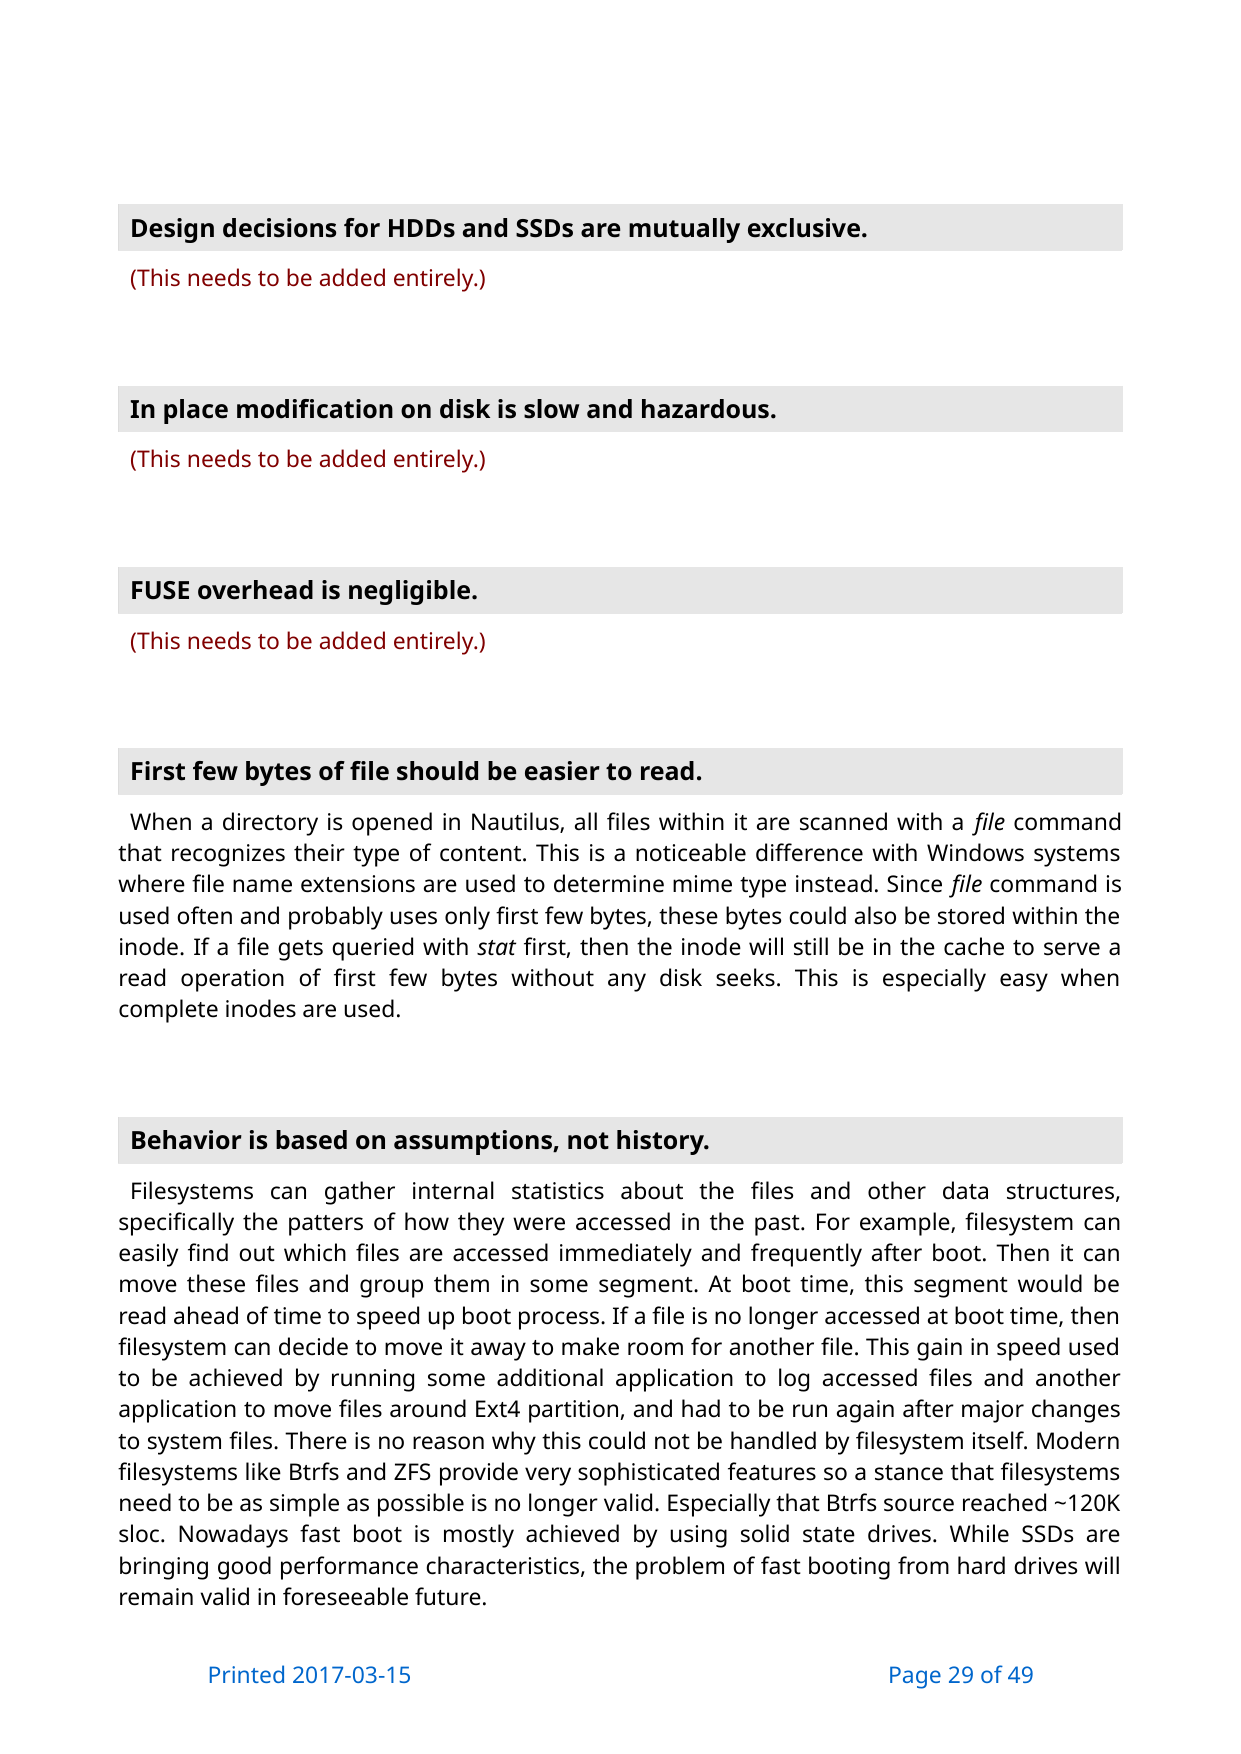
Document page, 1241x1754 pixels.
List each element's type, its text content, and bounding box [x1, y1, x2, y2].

text (This needs to be added entirely.) [118, 625, 1122, 656]
subtitle Behavior is based on assumptions, not history. [119, 1118, 1122, 1163]
text (This needs to be added entirely.) [118, 443, 1122, 475]
subtitle Design decisions for HDDs and SSDs are mutually exclusive. [119, 205, 1122, 250]
text (This needs to be added entirely.) [118, 262, 1122, 293]
text Filesystems can gather internal statistics about the files and other data structures, specifically the patters of how they were accessed in the past. For example, filesystem can easily find out which files are accessed immediately and frequently after boot. Then it can move these files and group them in some segment. At boot time, this segment would be read ahead of time to speed up boot process. If a file is no longer accessed at boot time, then filesystem can decide to move it away to make room for another file. This gain in speed used to be achieved by running some additional application to log accessed files and another application to move files around Ext4 partition, and had to be run again after major changes to system files. There is no reason why this could not be handled by filesystem itself. Modern filesystems like Btrfs and ZFS provide very sophisticated features so a stance that filesystems need to be as simple as possible is no longer valid. Especially that Btrfs source reached ~120K sloc. Nowadays fast boot is mostly achieved by using solid state drives. While SSDs are bringing good performance characteristics, the problem of fast booting from hard drives will remain valid in foreseeable future. [118, 1175, 1122, 1612]
subtitle In place modification on disk is slow and hazardous. [119, 387, 1122, 431]
text When a directory is opened in Nautilus, all files within it are scanned with a file command that recognizes their type of content. This is a noticeable difference with Windows systems where file name extensions are used to determine mime type instead. Since file command is used often and probably uses only first few bytes, these bytes could also be stored within the inode. If a file gets queried with stat first, then the inode will still be in the cache to serve a read operation of first few bytes without any disk seeks. This is especially easy when complete inodes are used. [118, 806, 1122, 1025]
subtitle FUSE overhead is negligible. [119, 568, 1122, 613]
subtitle First few bytes of file should be easier to read. [119, 749, 1122, 794]
